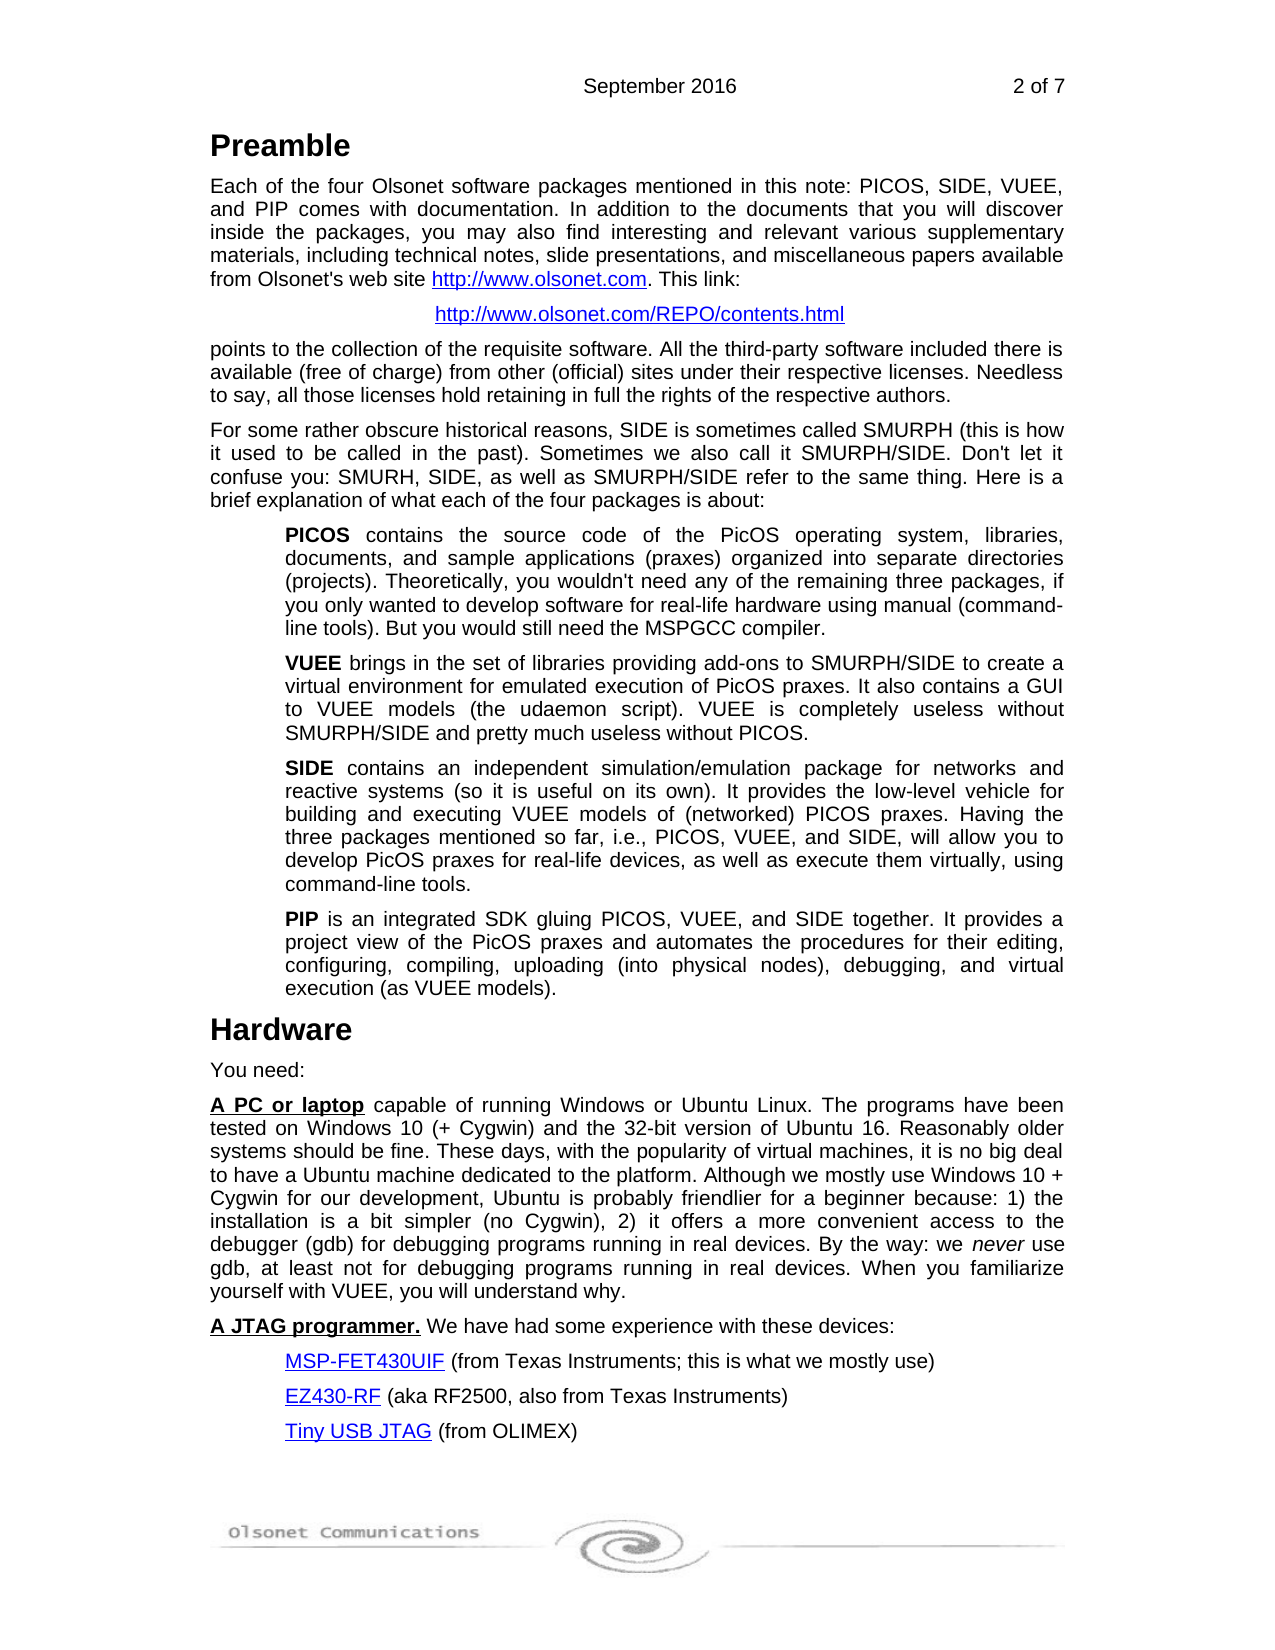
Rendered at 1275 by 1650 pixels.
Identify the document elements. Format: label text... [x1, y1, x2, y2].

text Hardware [210, 1012, 1065, 1047]
text PICOS contains the source code of the PicOS operating system, libraries, documents, and sample applications (praxes) organized into separate directories (projects). Theoretically, you wouldn't need any of the remaining three packages, if you only wanted to develop software for real-life hardware using manual (command-line tools). But you would still need the MSPGCC compiler. [285, 523, 1065, 639]
text PIP is an integrated SDK gluing PICOS, VUEE, and SIDE together. It provides a project view of the PicOS praxes and automates the procedures for their editing, configuring, compiling, uploading (into physical nodes), debugging, and virtual execution (as VUEE models). [285, 907, 1065, 1000]
text For some rather obscure historical reasons, SIDE is sometimes called SMURPH (this is how it used to be called in the past). Sometimes we also call it SMURPH/SIDE. Don't let it confuse you: SMURH, SIDE, as well as SMURPH/SIDE refer to the same thing. Here is a brief explanation of what each of the four packages is about: [210, 419, 1065, 512]
text points to the collection of the requisite software. All the third-party software included there is available (free of charge) from other (official) sites under their respective licenses. Needless to say, all those licenses hold retaining in full the rights of the respective authors. [210, 337, 1065, 407]
text A JTAG programmer. We have had some experience with these devices: [210, 1314, 1065, 1338]
text Tiny USB JTAG (from OLIMEX) [285, 1419, 1065, 1443]
picture [210, 1504, 1065, 1596]
text A PC or laptop capable of running Windows or Ubuntu Linux. The programs have been tested on Windows 10 (+ Cygwin) and the 32-bit version of Ubuntu 16. Reasonably older systems should be fine. These days, with the popularity of virtual machines, it is no big deal to have a Ubuntu machine dedicated to the platform. Although we mostly use Windows 10 + Cygwin for our development, Ubuntu is probably friendlier for a beginner because: 1) the installation is a bit simpler (no Cygwin), 2) it offers a more convenient access to the debugger (gdb) for debugging programs running in real devices. By the way: we never use gdb, at least not for debugging programs running in real devices. When you familiarize yourself with VUEE, you will understand why. [210, 1093, 1065, 1303]
text You need: [210, 1058, 1065, 1082]
text SIDE contains an independent simulation/emulation package for networks and reactive systems (so it is useful on its own). It provides the low-level vehicle for building and executing VUEE models of (networked) PICOS praxes. Having the three packages mentioned so far, i.e., PICOS, VUEE, and SIDE, will allow you to develop PicOS praxes for real-life devices, as well as execute them virtually, using command-line tools. [285, 756, 1065, 895]
text MSP-FET430UIF (from Texas Instruments; this is what we mostly use) [285, 1349, 1065, 1373]
text VUEE brings in the set of libraries providing add-ons to SMURPH/SIDE to create a virtual environment for emulated execution of PicOS praxes. It also contains a GUI to VUEE models (the udaemon script). VUEE is completely useless without SMURPH/SIDE and pretty much useless without PICOS. [285, 651, 1065, 744]
text Each of the four Olsonet software packages mentioned in this note: PICOS, SIDE, VUEE, and PIP comes with documentation. In addition to the documents that you will discover inside the packages, you may also find interesting and relevant various supplementary materials, including technical notes, slide presentations, and miscellaneous papers available from Olsonet's web site http://www.olsonet.com. This link: [210, 174, 1065, 291]
text EZ430-RF (aka RF2500, also from Texas Instruments) [285, 1384, 1065, 1408]
text http://www.olsonet.com/REPO/contents.html [210, 302, 1065, 326]
text Preamble [210, 128, 1065, 163]
